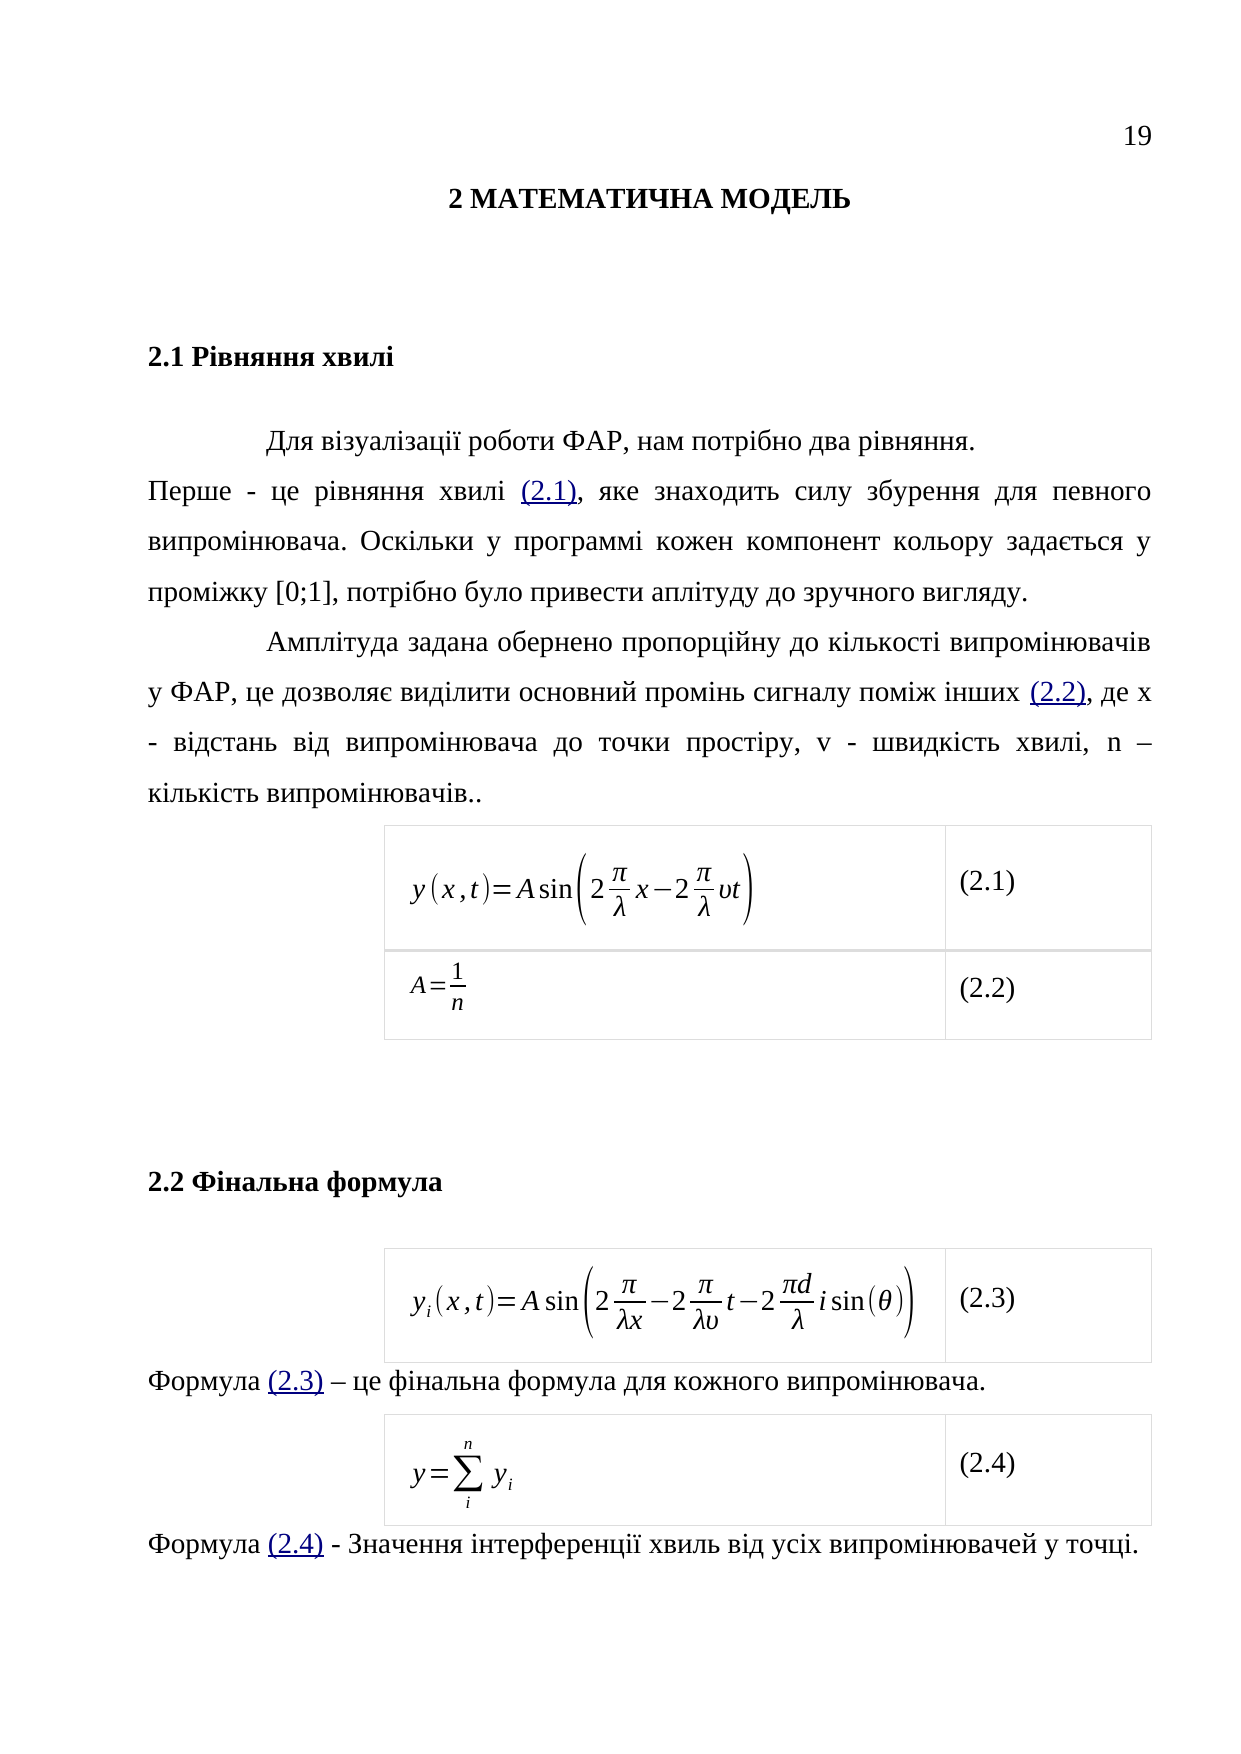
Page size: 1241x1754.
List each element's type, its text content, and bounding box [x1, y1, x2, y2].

table_header [385, 826, 945, 949]
table_header (2.4) [946, 1415, 1151, 1525]
text Амплітуда задана обернено пропорційну до кількості випромінювачів у ФАР, це дозволяє виділити основний промінь сигналу поміж інших (2.2), де x - відстань від випромінювача до точки простіру, v - швидкість хвилі, n – кількість випромінювачів.. [148, 624, 1152, 808]
subtitle 2 МАТЕМАТИЧНА МОДЕЛЬ [148, 181, 1152, 215]
subtitle 2.1 Рівняння хвилі [148, 339, 1152, 372]
subtitle 2.2 Фінальна формула [148, 1164, 1152, 1197]
table_header (2.2) [946, 952, 1151, 1039]
table_header (2.3) [946, 1249, 1151, 1362]
table_header [385, 1415, 945, 1525]
text Формула (2.4) - Значення інтерференції хвиль від усіх випромінювачей у точці. [148, 1526, 1152, 1559]
table_header [385, 952, 945, 1039]
text Формула (2.3) – це фінальна формула для кожного випромінювача. [148, 1363, 1152, 1397]
text Для візуалізації роботи ФАР, нам потрібно два рівняння. [148, 423, 1152, 456]
table_header (2.1) [946, 826, 1151, 949]
text Перше - це рівняння хвилі (2.1), яке знаходить силу збурення для певного випромінювача. Оскільки у программі кожен компонент кольору задається у проміжку [0;1], потрібно було привести аплітуду до зручного вигляду. [148, 473, 1152, 607]
table_header [385, 1249, 945, 1362]
